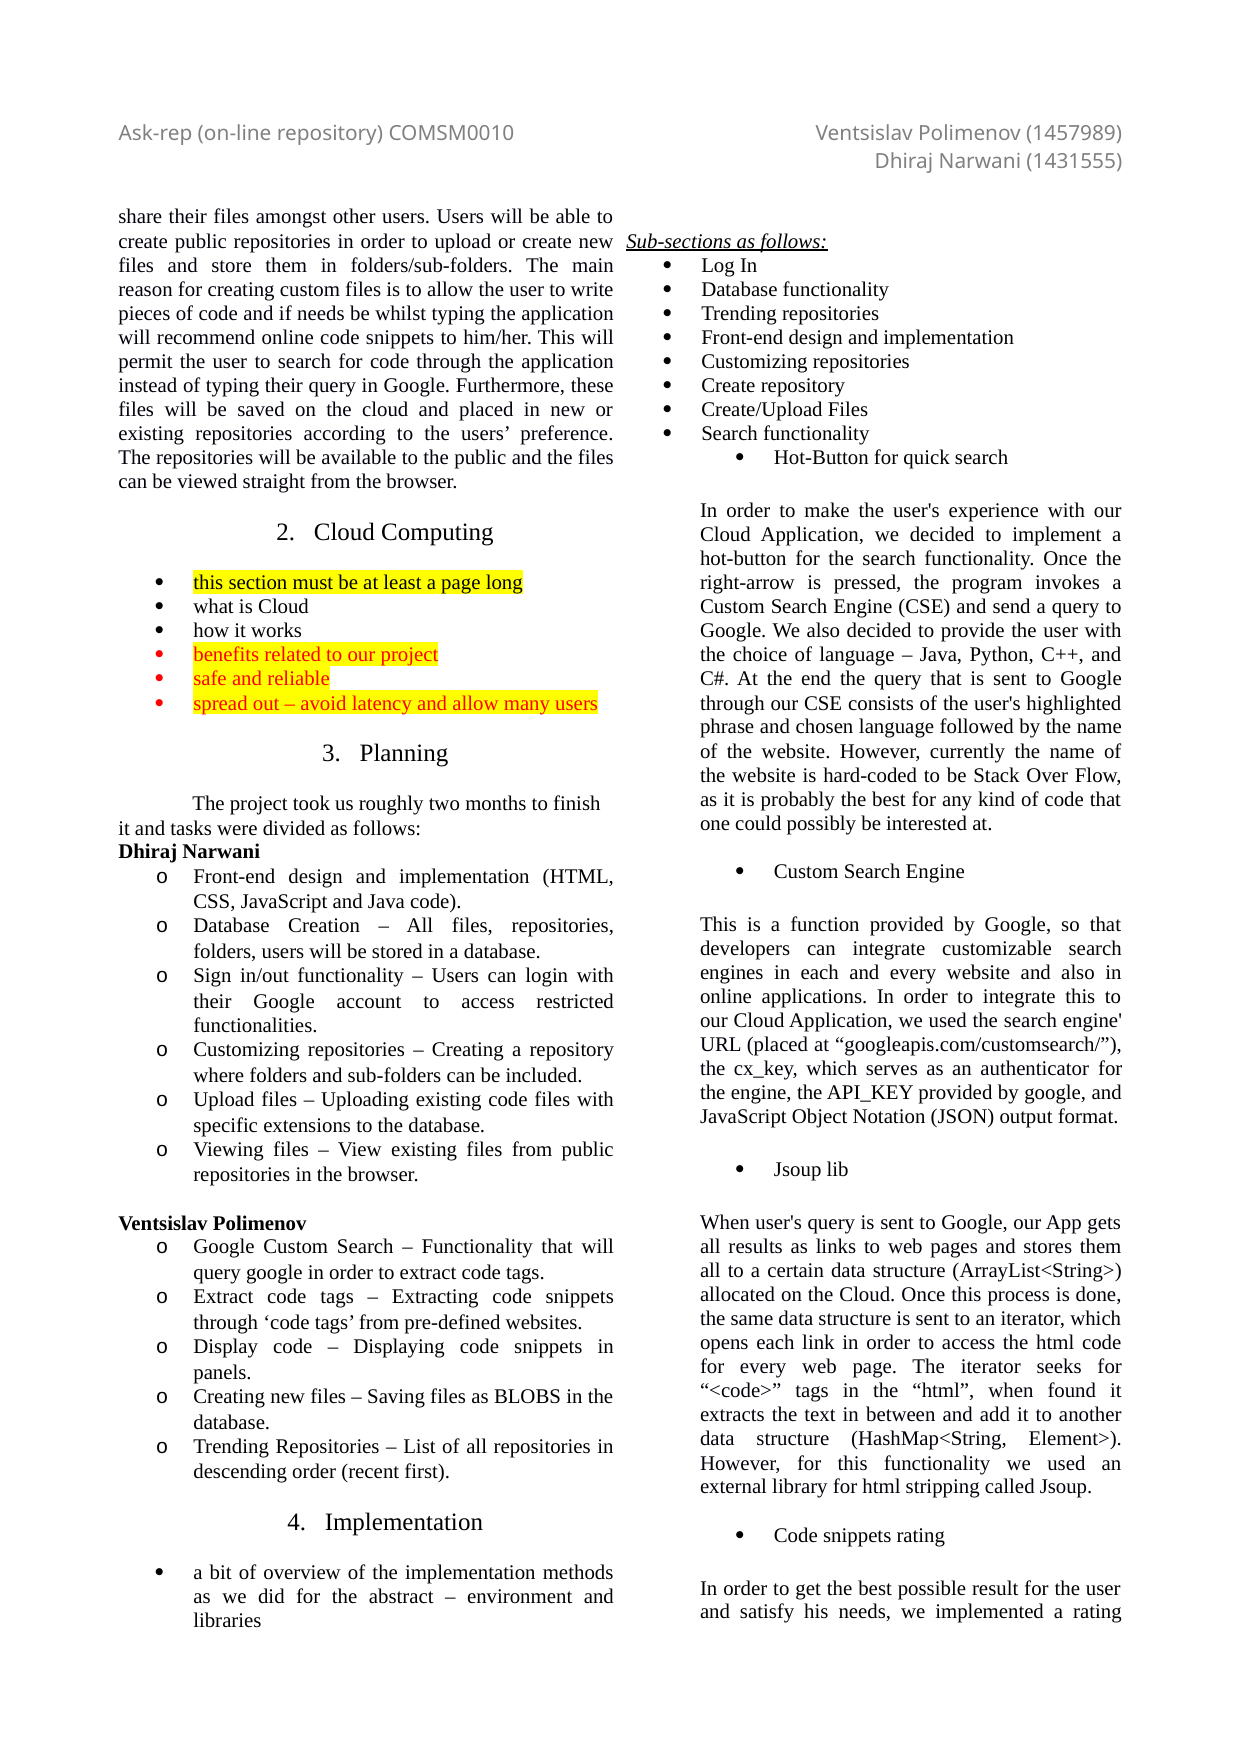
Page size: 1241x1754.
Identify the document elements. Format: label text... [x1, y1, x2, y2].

list Display code – Displaying code snippets in panels. [156, 1334, 614, 1384]
list Cloud Computing [156, 517, 614, 546]
list Hot-Button for quick search [736, 445, 1122, 469]
list Create repository [663, 373, 1122, 397]
list Front-end design and implementation (HTML, CSS, JavaScript and Java code). [156, 863, 614, 913]
list this section must be at least a page long [156, 570, 614, 594]
list Create/Upload Files [663, 397, 1122, 421]
text share their files amongst other users. Users will be able to create public repositories in order to upload or create new files and store them in folders/sub-folders. The main reason for creating custom files is to allow the user to write pieces of code and if needs be whilst typing the application will recommend online code snippets to him/her. This will permit the user to search for code through the application instead of typing their query in Google. Furthermore, these files will be saved on the cloud and placed in new or existing repositories according to the users’ preference. The repositories will be available to the public and the files can be viewed straight from the browser. [118, 204, 614, 493]
list Implementation [156, 1507, 614, 1536]
list safe and reliable [156, 666, 614, 690]
list Viewing files – View existing files from public repositories in the browser. [156, 1137, 614, 1186]
list Front-end design and implementation [663, 325, 1122, 349]
text In order to make the user's experience with our Cloud Application, we decided to implement a hot-button for the search functionality. Once the right-arrow is pressed, the program invokes a Custom Search Engine (CSE) and send a query to Google. We also decided to provide the user with the choice of language – Java, Python, C++, and C#. At the end the query that is sent to Google through our CSE consists of the user's highlighted phrase and chosen language followed by the name of the website. However, currently the name of the website is hard-coded to be Stack Over Flow, as it is probably the best for any kind of code that one could possibly be interested at. [700, 498, 1122, 835]
text Dhiraj Narwani [118, 839, 614, 863]
text In order to get the best possible result for the user and satisfy his needs, we implemented a rating [700, 1575, 1122, 1623]
list Search functionality [663, 421, 1122, 445]
list Database functionality [663, 277, 1122, 301]
list Trending repositories [663, 301, 1122, 325]
list what is Cloud [156, 594, 614, 618]
list benefits related to our project [156, 642, 614, 666]
list a bit of overview of the implementation methods as we did for the abstract – environment and libraries [156, 1560, 614, 1632]
list Code snippets rating [736, 1523, 1122, 1547]
list Database Creation – All files, repositories, folders, users will be stored in a database. [156, 913, 614, 963]
text Ventsislav Polimenov [118, 1210, 614, 1234]
list Upload files – Uploading existing code files with specific extensions to the database. [156, 1087, 614, 1137]
list spread out – avoid latency and allow many users [156, 690, 614, 714]
text When user's query is sent to Google, our App gets all results as links to web pages and stores them all to a certain data structure (ArrayList<String>) allocated on the Cloud. Once this process is done, the same data structure is sent to an iterator, which opens each link in order to access the html code for every web page. The iterator seeks for “<code>” tags in the “html”, when found it extracts the text in between and add it to another data structure (HashMap<String, Element>). However, for this functionality we used an external library for html stripping called Jsoup. [700, 1210, 1122, 1498]
list Custom Search Engine [736, 859, 1122, 883]
list Sign in/out functionality – Users can login with their Google account to access restricted functionalities. [156, 963, 614, 1037]
list Log In [663, 253, 1122, 277]
list Customizing repositories – Creating a repository where folders and sub-folders can be included. [156, 1037, 614, 1087]
list Planning [156, 738, 614, 767]
list Customizing repositories [663, 349, 1122, 373]
list Google Custom Search – Functionality that will query google in order to extract code tags. [156, 1234, 614, 1284]
text This is a function provided by Google, so that developers can integrate customizable search engines in each and every website and also in online applications. In order to integrate this to our Cloud Application, we used the search engine' URL (placed at “googleapis.com/customsearch/”), the cx_key, which serves as an authenticator for the engine, the API_KEY provided by google, and JavaScript Object Notation (JSON) output format. [700, 912, 1122, 1128]
list Trending Repositories – List of all repositories in descending order (recent first). [156, 1434, 614, 1483]
list Extract code tags – Extracting code snippets through ‘code tags’ from pre-defined websites. [156, 1284, 614, 1334]
list Jsoup lib [736, 1157, 1122, 1181]
list Creating new files – Saving files as BLOBS in the database. [156, 1384, 614, 1434]
text The project took us roughly two months to finish it and tasks were divided as follows: [118, 791, 614, 839]
list how it works [156, 618, 614, 642]
text Sub-sections as follows: [626, 228, 1122, 253]
